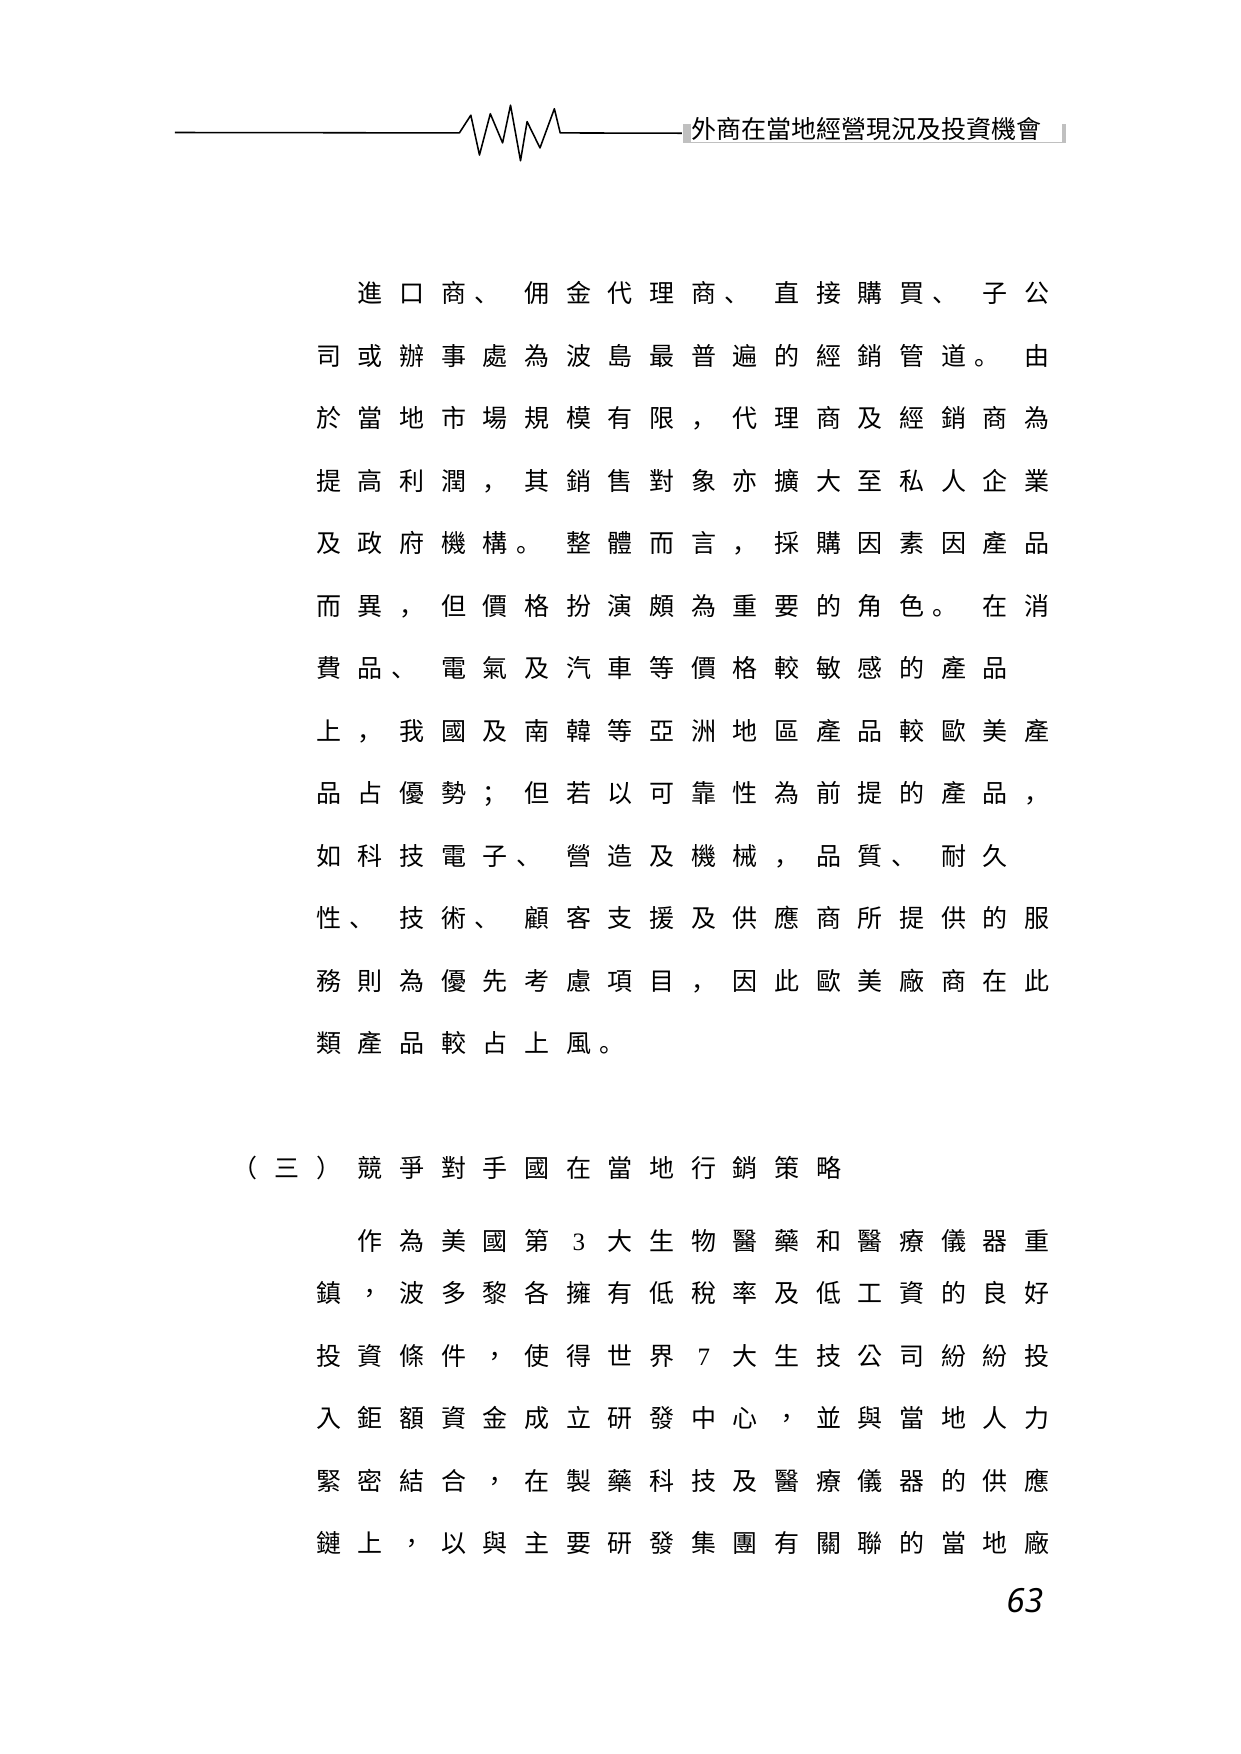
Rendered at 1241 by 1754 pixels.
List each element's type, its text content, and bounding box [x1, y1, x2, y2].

text 作為美國第3大生物醫藥和醫療儀器重鎮，波多黎各擁有低稅率及低工資的良好投資條件，使得世界7大生技公司紛紛投入鉅額資金成立研發中心，並與當地人力緊密結合，在製藥科技及醫療儀器的供應鏈上，以與主要研發集團有關聯的當地廠 [281, 1188, 1058, 1563]
text （三）競爭對手國在當地行銷策略 [207, 1125, 1058, 1188]
text 進口商、佣金代理商、直接購買、子公司或辦事處為波島最普遍的經銷管道。由於當地市場規模有限，代理商及經銷商為提高利潤，其銷售對象亦擴大至私人企業及政府機構。整體而言，採購因素因產品而異，但價格扮演頗為重要的角色。在消費品、電氣及汽車等價格較敏感的產品上，我國及南韓等亞洲地區產品較歐美產品占優勢；但若以可靠性為前提的產品，如科技電子、營造及機械，品質、耐久性、技術、顧客支援及供應商所提供的服務則為優先考慮項目，因此歐美廠商在此類產品較占上風。 [281, 250, 1058, 1063]
